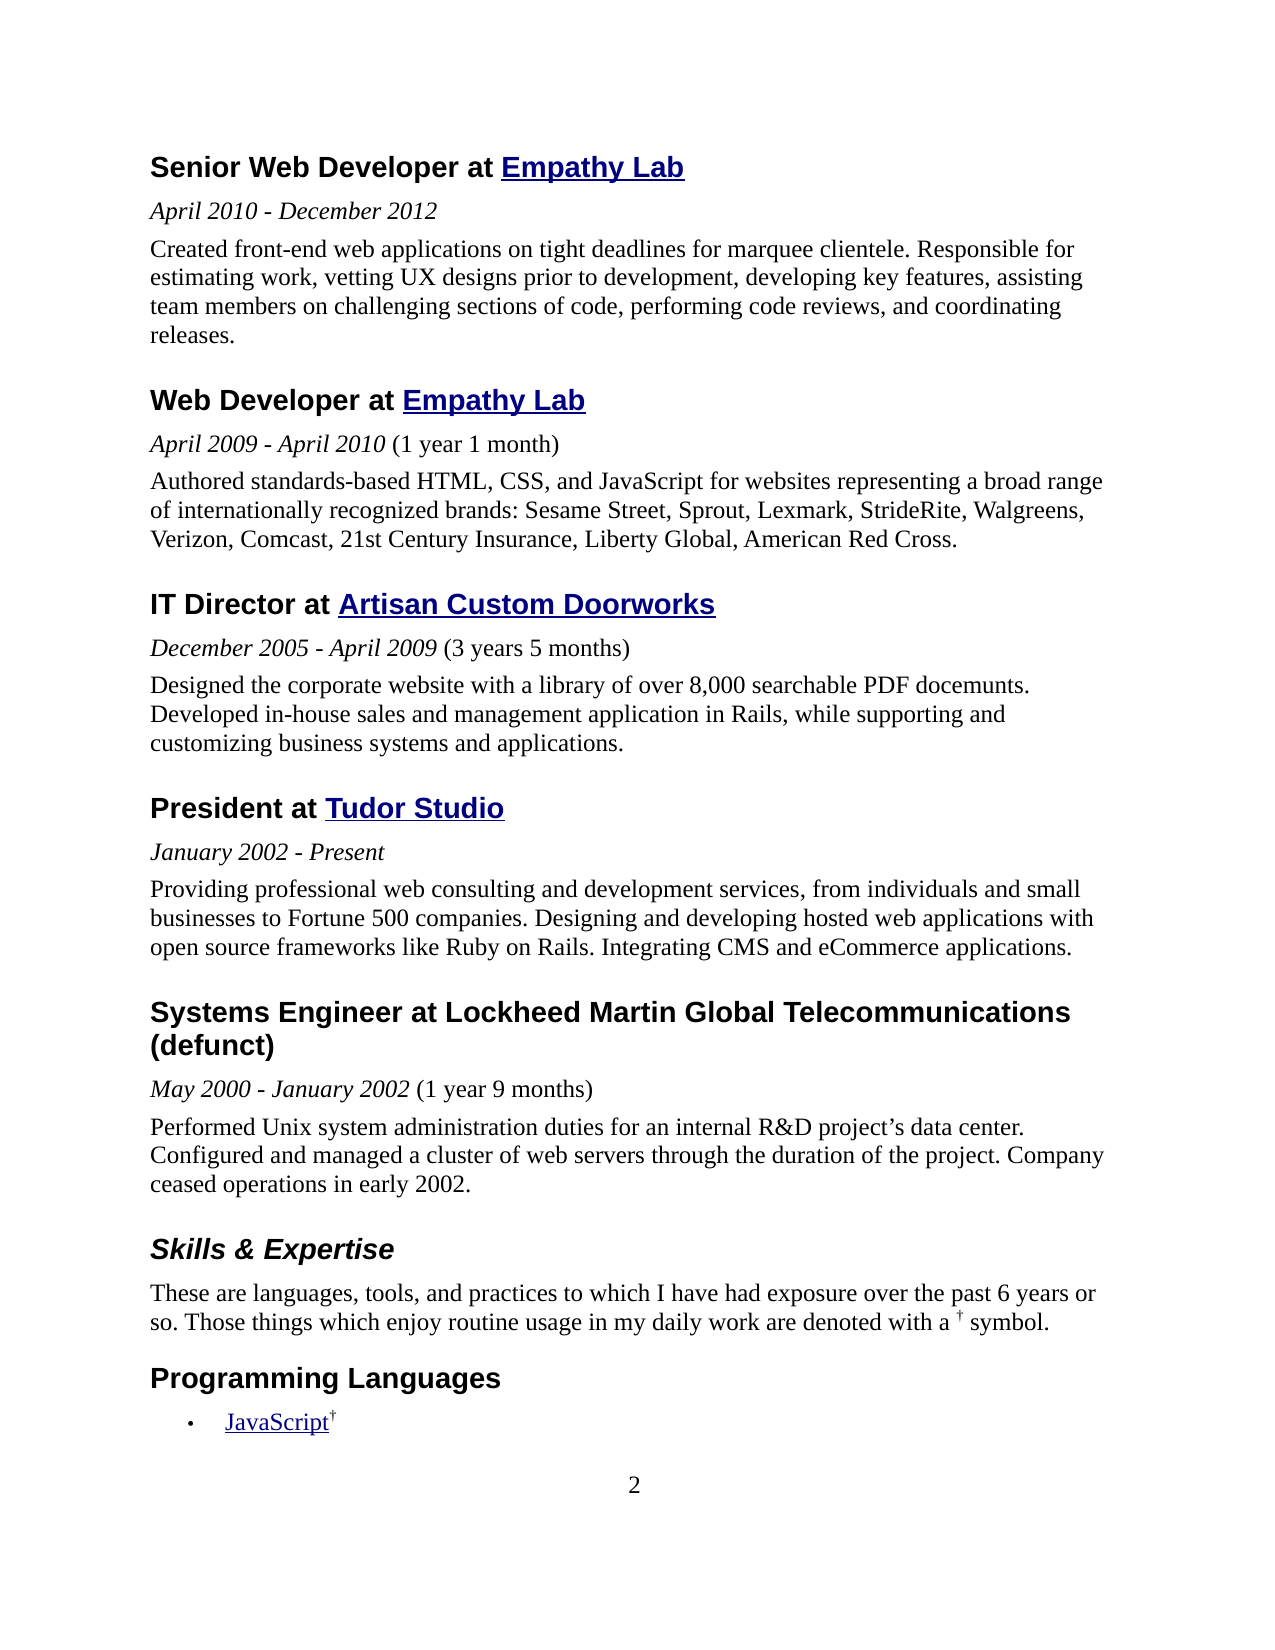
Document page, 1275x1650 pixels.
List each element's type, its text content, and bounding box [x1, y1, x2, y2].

subtitle IT Director at Artisan Custom Doorworks [150, 587, 1125, 620]
text Created front-end web applications on tight deadlines for marquee clientele. Responsible for estimating work, vetting UX designs prior to development, developing key features, assisting team members on challenging sections of code, performing code reviews, and coordinating releases. [150, 234, 1125, 349]
text December 2005 - April 2009 (3 years 5 months) [150, 633, 1125, 661]
subtitle President at Tudor Studio [150, 791, 1125, 824]
text Providing professional web consulting and development services, from individuals and small businesses to Fortune 500 companies. Designing and developing hosted web applications with open source frameworks like Ruby on Rails. Integrating CMS and eCommerce applications. [150, 874, 1125, 961]
text April 2010 - December 2012 [150, 196, 1125, 225]
text January 2002 - Present [150, 837, 1125, 865]
text Authored standards-based HTML, CSS, and JavaScript for websites representing a broad range of internationally recognized brands: Sesame Street, Sprout, Lexmark, StrideRite, Walgreens, Verizon, Comcast, 21st Century Insurance, Liberty Global, American Red Cross. [150, 466, 1125, 553]
text April 2009 - April 2010 (1 year 1 month) [150, 429, 1125, 457]
subtitle Skills & Expertise [150, 1232, 1125, 1266]
text Designed the corporate website with a library of over 8,000 searchable PDF docemunts. Developed in-house sales and management application in Rails, while supporting and customizing business systems and applications. [150, 670, 1125, 757]
subtitle Senior Web Developer at Empathy Lab [150, 150, 1125, 183]
text These are languages, tools, and practices to which I have had exposure over the past 6 years or so. Those things which enjoy routine usage in my daily work are denoted with a † symbol. [150, 1278, 1125, 1336]
text Performed Unix system administration duties for an internal R&D project’s data center. Configured and managed a cluster of web servers through the duration of the project. Company ceased operations in early 2002. [150, 1112, 1125, 1198]
subtitle Programming Languages [150, 1361, 1125, 1394]
list JavaScript† [187, 1407, 1125, 1435]
text May 2000 - January 2002 (1 year 9 months) [150, 1074, 1125, 1103]
subtitle Systems Engineer at Lockheed Martin Global Telecommunications (defunct) [150, 994, 1125, 1062]
subtitle Web Developer at Empathy Lab [150, 383, 1125, 416]
